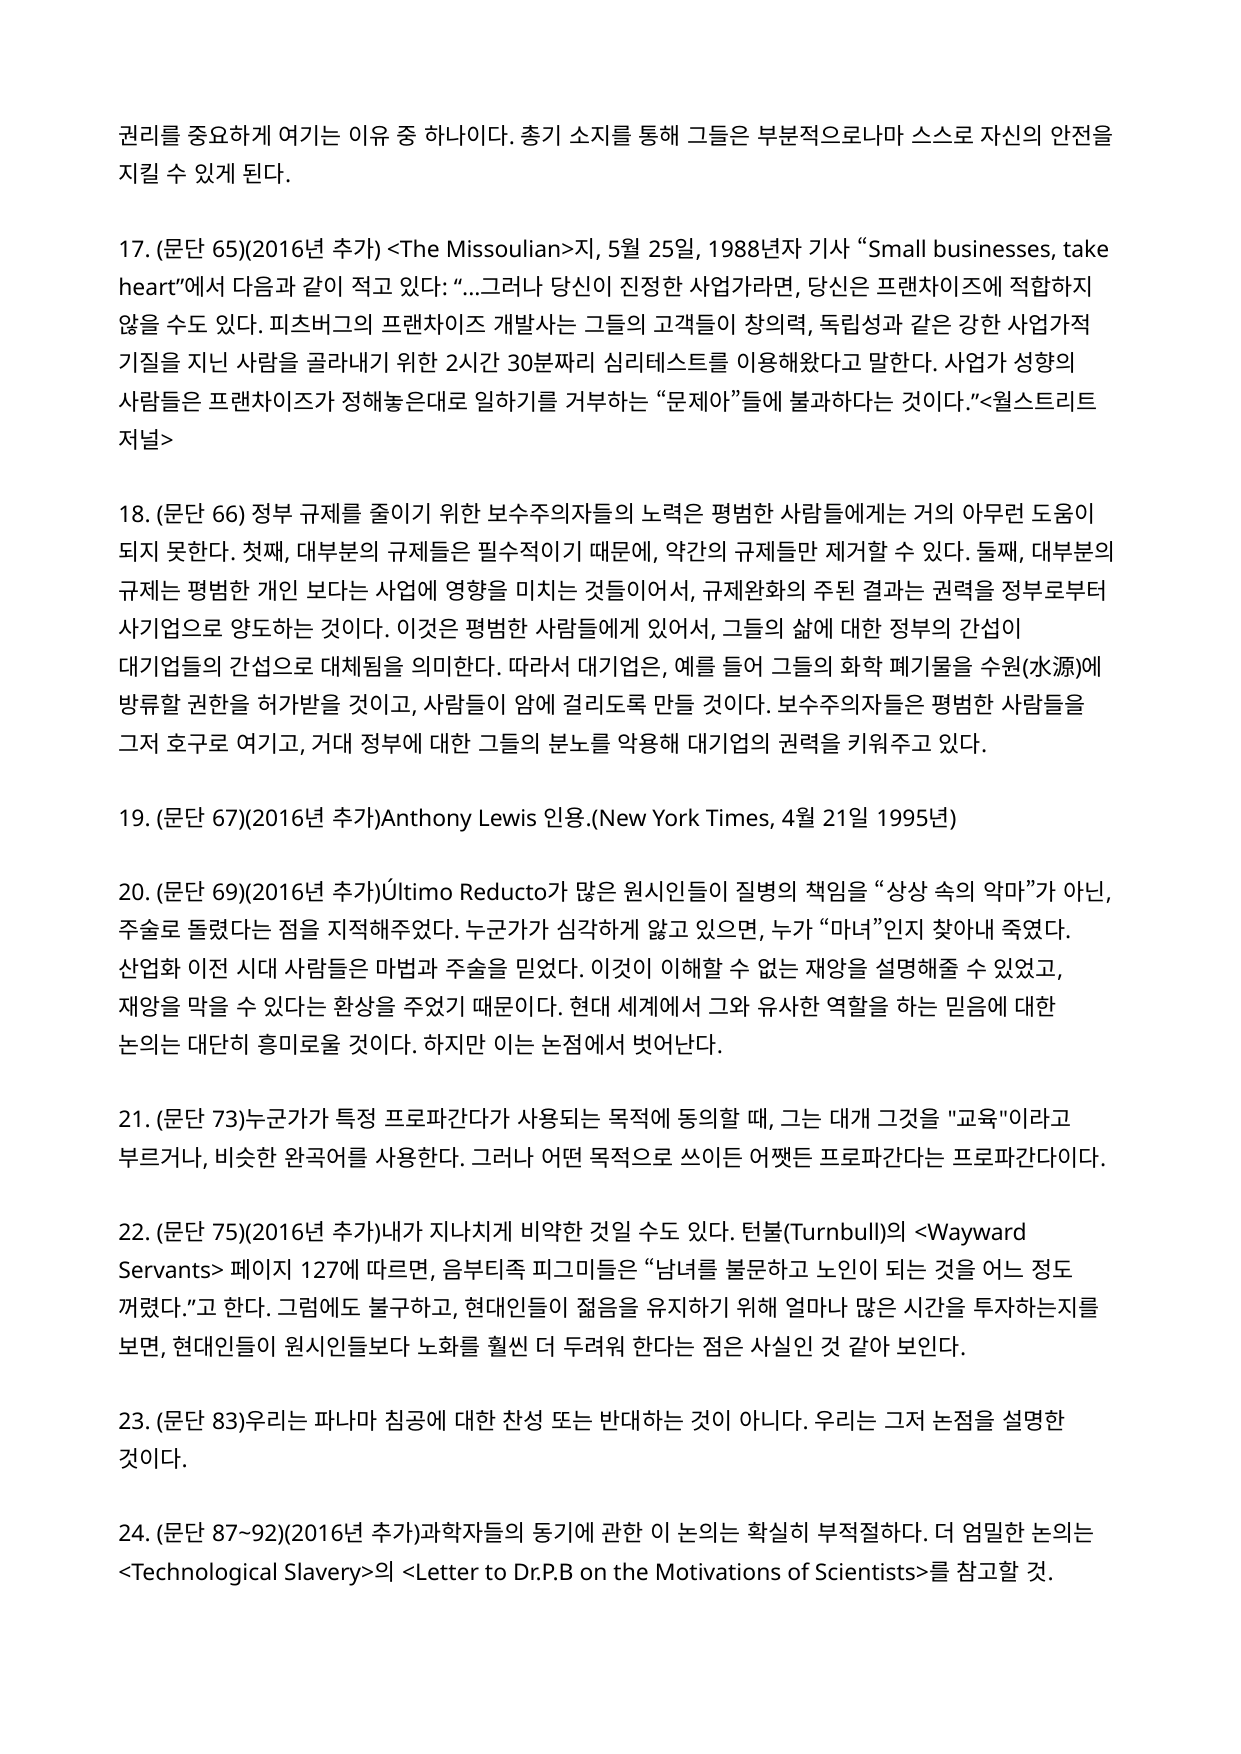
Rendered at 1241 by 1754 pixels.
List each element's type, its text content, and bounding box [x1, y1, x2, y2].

text 권리를 중요하게 여기는 이유 중 하나이다. 총기 소지를 통해 그들은 부분적으로나마 스스로 자신의 안전을 지킬 수 있게 된다. [118, 118, 1122, 190]
text 24. (문단 87~92)(2016년 추가)과학자들의 동기에 관한 이 논의는 확실히 부적절하다. 더 엄밀한 논의는 <Technological Slavery>의 <Letter to Dr.P.B on the Motivations of Scientists>를 참고할 것. [118, 1515, 1122, 1587]
text 18. (문단 66) 정부 규제를 줄이기 위한 보수주의자들의 노력은 평범한 사람들에게는 거의 아무런 도움이 되지 못한다. 첫째, 대부분의 규제들은 필수적이기 때문에, 약간의 규제들만 제거할 수 있다. 둘째, 대부분의 규제는 평범한 개인 보다는 사업에 영향을 미치는 것들이어서, 규제완화의 주된 결과는 권력을 정부로부터 사기업으로 양도하는 것이다. 이것은 평범한 사람들에게 있어서, 그들의 삶에 대한 정부의 간섭이 대기업들의 간섭으로 대체됨을 의미한다. 따라서 대기업은, 예를 들어 그들의 화학 폐기물을 수원(水源)에 방류할 권한을 허가받을 것이고, 사람들이 암에 걸리도록 만들 것이다. 보수주의자들은 평범한 사람들을 그저 호구로 여기고, 거대 정부에 대한 그들의 분노를 악용해 대기업의 권력을 키워주고 있다. [118, 496, 1122, 759]
text 21. (문단 73)누군가가 특정 프로파간다가 사용되는 목적에 동의할 때, 그는 대개 그것을 "교육"이라고 부르거나, 비슷한 완곡어를 사용한다. 그러나 어떤 목적으로 쓰이든 어쨋든 프로파간다는 프로파간다이다. [118, 1101, 1122, 1173]
text 17. (문단 65)(2016년 추가) <The Missoulian>지, 5월 25일, 1988년자 기사 “Small businesses, take heart”에서 다음과 같이 적고 있다: “...그러나 당신이 진정한 사업가라면, 당신은 프랜차이즈에 적합하지 않을 수도 있다. 피츠버그의 프랜차이즈 개발사는 그들의 고객들이 창의력, 독립성과 같은 강한 사업가적 기질을 지닌 사람을 골라내기 위한 2시간 30분짜리 심리테스트를 이용해왔다고 말한다. 사업가 성향의 사람들은 프랜차이즈가 정해놓은대로 일하기를 거부하는 “문제아”들에 불과하다는 것이다.”<월스트리트 저널> [118, 231, 1122, 455]
text 20. (문단 69)(2016년 추가)Último Reducto가 많은 원시인들이 질병의 책임을 “상상 속의 악마”가 아닌, 주술로 돌렸다는 점을 지적해주었다. 누군가가 심각하게 앓고 있으면, 누가 “마녀”인지 찾아내 죽였다. 산업화 이전 시대 사람들은 마법과 주술을 믿었다. 이것이 이해할 수 없는 재앙을 설명해줄 수 있었고, 재앙을 막을 수 있다는 환상을 주었기 때문이다. 현대 세계에서 그와 유사한 역할을 하는 믿음에 대한 논의는 대단히 흥미로울 것이다. 하지만 이는 논점에서 벗어난다. [118, 874, 1122, 1060]
text 19. (문단 67)(2016년 추가)Anthony Lewis 인용.(New York Times, 4월 21일 1995년) [118, 800, 1122, 833]
text 23. (문단 83)우리는 파나마 침공에 대한 찬성 또는 반대하는 것이 아니다. 우리는 그저 논점을 설명한 것이다. [118, 1403, 1122, 1474]
text 22. (문단 75)(2016년 추가)내가 지나치게 비약한 것일 수도 있다. 턴불(Turnbull)의 <Wayward Servants> 페이지 127에 따르면, 음부티족 피그미들은 “남녀를 불문하고 노인이 되는 것을 어느 정도 꺼렸다.”고 한다. 그럼에도 불구하고, 현대인들이 젊음을 유지하기 위해 얼마나 많은 시간을 투자하는지를 보면, 현대인들이 원시인들보다 노화를 훨씬 더 두려워 한다는 점은 사실인 것 같아 보인다. [118, 1214, 1122, 1362]
